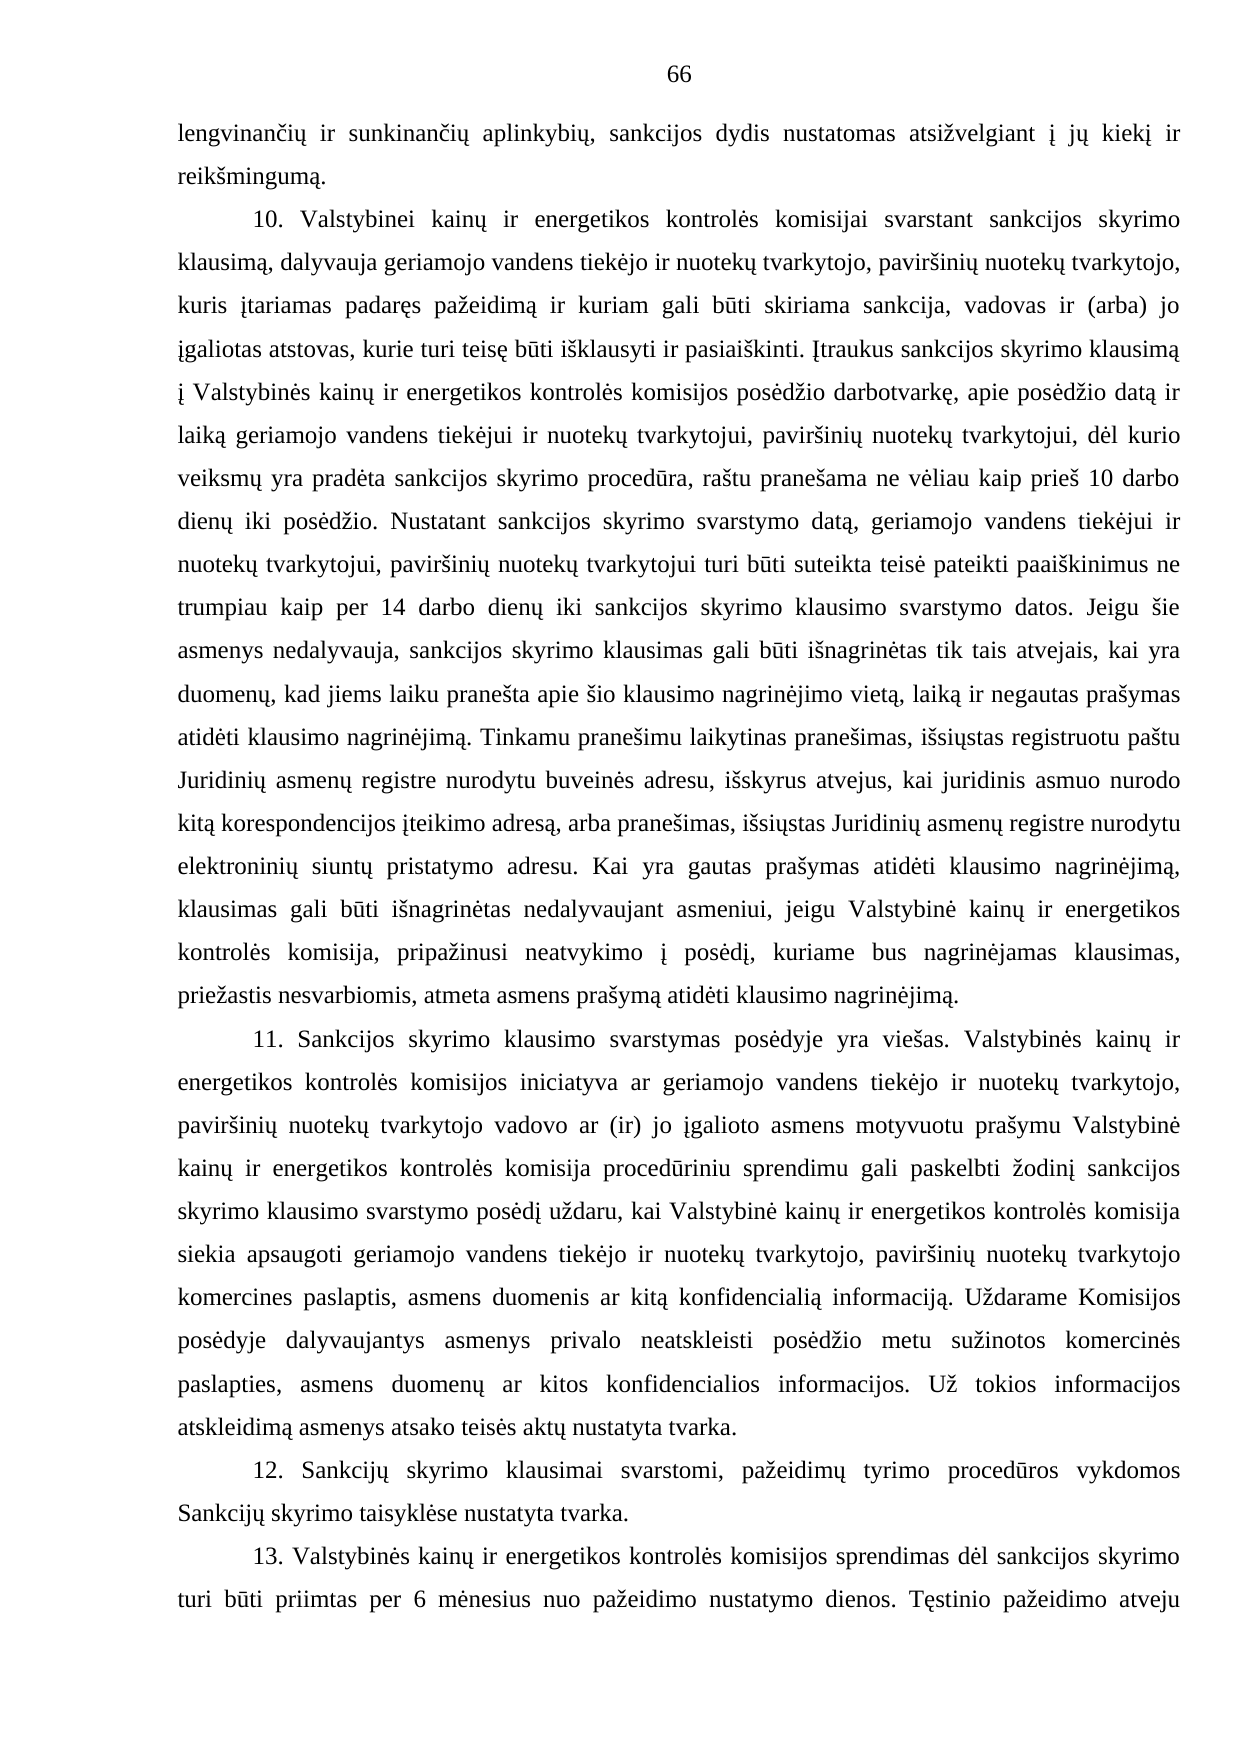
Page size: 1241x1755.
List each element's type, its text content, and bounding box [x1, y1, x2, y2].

text 10. Valstybinei kainų ir energetikos kontrolės komisijai svarstant sankcijos skyrimo klausimą, dalyvauja geriamojo vandens tiekėjo ir nuotekų tvarkytojo, paviršinių nuotekų tvarkytojo, kuris įtariamas padaręs pažeidimą ir kuriam gali būti skiriama sankcija, vadovas ir (arba) jo įgaliotas atstovas, kurie turi teisę būti išklausyti ir pasiaiškinti. Įtraukus sankcijos skyrimo klausimą į Valstybinės kainų ir energetikos kontrolės komisijos posėdžio darbotvarkę, apie posėdžio datą ir laiką geriamojo vandens tiekėjui ir nuotekų tvarkytojui, paviršinių nuotekų tvarkytojui, dėl kurio veiksmų yra pradėta sankcijos skyrimo procedūra, raštu pranešama ne vėliau kaip prieš 10 darbo dienų iki posėdžio. Nustatant sankcijos skyrimo svarstymo datą, geriamojo vandens tiekėjui ir nuotekų tvarkytojui, paviršinių nuotekų tvarkytojui turi būti suteikta teisė pateikti paaiškinimus ne trumpiau kaip per 14 darbo dienų iki sankcijos skyrimo klausimo svarstymo datos. Jeigu šie asmenys nedalyvauja, sankcijos skyrimo klausimas gali būti išnagrinėtas tik tais atvejais, kai yra duomenų, kad jiems laiku pranešta apie šio klausimo nagrinėjimo vietą, laiką ir negautas prašymas atidėti klausimo nagrinėjimą. Tinkamu pranešimu laikytinas pranešimas, išsiųstas registruotu paštu Juridinių asmenų registre nurodytu buveinės adresu, išskyrus atvejus, kai juridinis asmuo nurodo kitą korespondencijos įteikimo adresą, arba pranešimas, išsiųstas Juridinių asmenų registre nurodytu elektroninių siuntų pristatymo adresu. Kai yra gautas prašymas atidėti klausimo nagrinėjimą, klausimas gali būti išnagrinėtas nedalyvaujant asmeniui, jeigu Valstybinė kainų ir energetikos kontrolės komisija, pripažinusi neatvykimo į posėdį, kuriame bus nagrinėjamas klausimas, priežastis nesvarbiomis, atmeta asmens prašymą atidėti klausimo nagrinėjimą. [177, 204, 1181, 1009]
text 12. Sankcijų skyrimo klausimai svarstomi, pažeidimų tyrimo procedūros vykdomos Sankcijų skyrimo taisyklėse nustatyta tvarka. [177, 1455, 1181, 1527]
text 11. Sankcijos skyrimo klausimo svarstymas posėdyje yra viešas. Valstybinės kainų ir energetikos kontrolės komisijos iniciatyva ar geriamojo vandens tiekėjo ir nuotekų tvarkytojo, paviršinių nuotekų tvarkytojo vadovo ar (ir) jo įgalioto asmens motyvuotu prašymu Valstybinė kainų ir energetikos kontrolės komisija procedūriniu sprendimu gali paskelbti žodinį sankcijos skyrimo klausimo svarstymo posėdį uždaru, kai Valstybinė kainų ir energetikos kontrolės komisija siekia apsaugoti geriamojo vandens tiekėjo ir nuotekų tvarkytojo, paviršinių nuotekų tvarkytojo komercines paslaptis, asmens duomenis ar kitą konfidencialią informaciją. Uždarame Komisijos posėdyje dalyvaujantys asmenys privalo neatskleisti posėdžio metu sužinotos komercinės paslapties, asmens duomenų ar kitos konfidencialios informacijos. Už tokios informacijos atskleidimą asmenys atsako teisės aktų nustatyta tvarka. [177, 1024, 1181, 1441]
text 13. Valstybinės kainų ir energetikos kontrolės komisijos sprendimas dėl sankcijos skyrimo turi būti priimtas per 6 mėnesius nuo pažeidimo nustatymo dienos. Tęstinio pažeidimo atveju [177, 1541, 1181, 1613]
text lengvinančių ir sunkinančių aplinkybių, sankcijos dydis nustatomas atsižvelgiant į jų kiekį ir reikšmingumą. [177, 118, 1181, 190]
